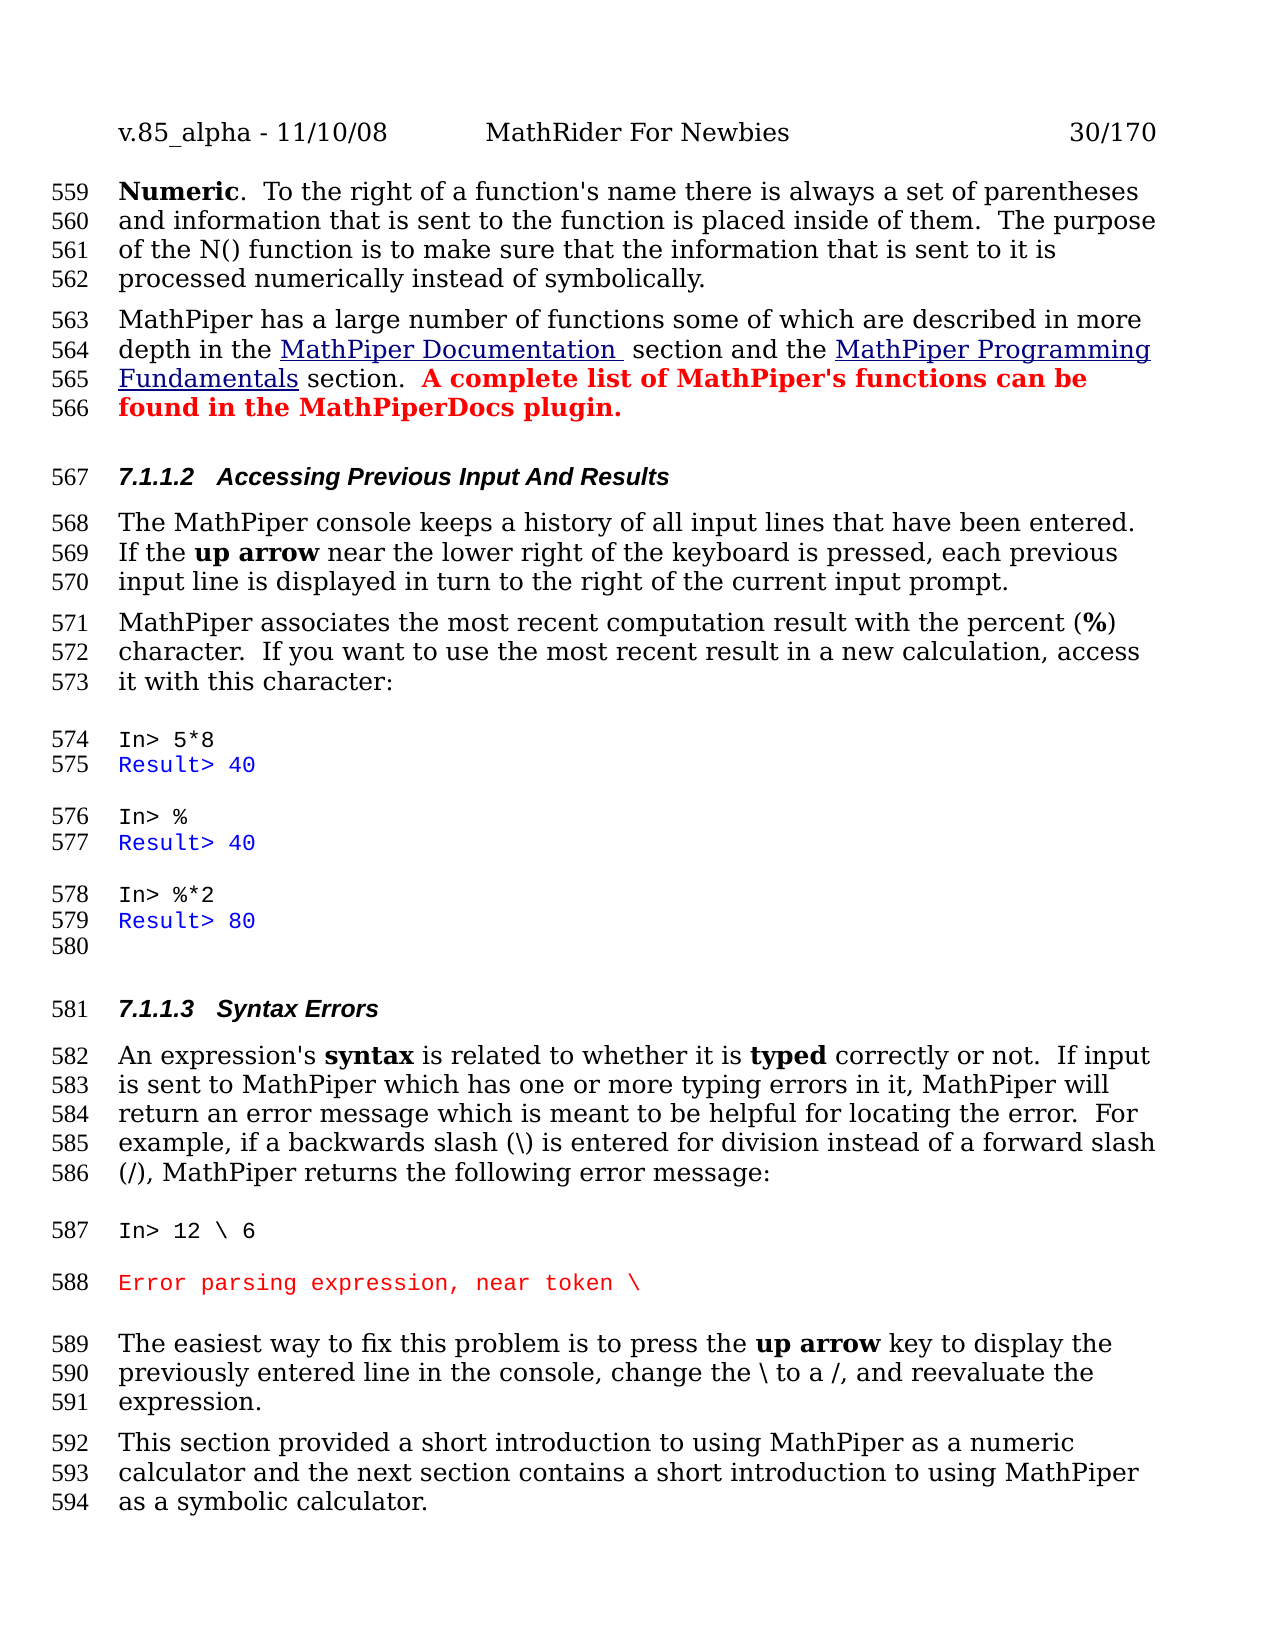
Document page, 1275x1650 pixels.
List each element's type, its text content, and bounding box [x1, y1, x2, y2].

subtitle Accessing Previous Input And Results [118, 462, 1157, 490]
text Numeric. To the right of a function's name there is always a set of parentheses and information that is sent to the function is placed inside of them. The purpose of the N() function is to make sure that the information that is sent to it is processed numerically instead of symbolically. [118, 177, 1157, 294]
text MathPiper has a large number of functions some of which are described in more depth in the MathPiper Documentation section and the MathPiper Programming Fundamentals section. A complete list of MathPiper's functions can be found in the MathPiperDocs plugin. [118, 306, 1157, 423]
subtitle Syntax Errors [118, 994, 1157, 1023]
text Error parsing expression, near token \ [118, 1271, 1157, 1297]
text Result> 40 [118, 832, 1157, 858]
text The MathPiper console keeps a history of all input lines that have been entered. If the up arrow near the lower right of the keyboard is pressed, each previous input line is displayed in turn to the right of the current input prompt. [118, 508, 1157, 596]
text Result> 40 [118, 754, 1157, 780]
text In> %*2 [118, 883, 1157, 909]
text MathPiper associates the most recent computation result with the percent (%) character. If you want to use the most recent result in a new calculation, access it with this character: [118, 608, 1157, 696]
text This section provided a short introduction to using MathPiper as a numeric calculator and the next section contains a short introduction to using MathPiper as a symbolic calculator. [118, 1428, 1157, 1516]
text In> 12 \ 6 [118, 1219, 1157, 1245]
text An expression's syntax is related to whether it is typed correctly or not. If input is sent to MathPiper which has one or more typing errors in it, MathPiper will return an error message which is meant to be helpful for locating the error. For example, if a backwards slash (\) is entered for division instead of a forward slash (/), MathPiper returns the following error message: [118, 1041, 1157, 1187]
text In> % [118, 806, 1157, 832]
text In> 5*8 [118, 728, 1157, 754]
text The easiest way to fix this problem is to press the up arrow key to display the previously entered line in the console, change the \ to a /, and reevaluate the expression. [118, 1329, 1157, 1416]
text Result> 80 [118, 909, 1157, 935]
